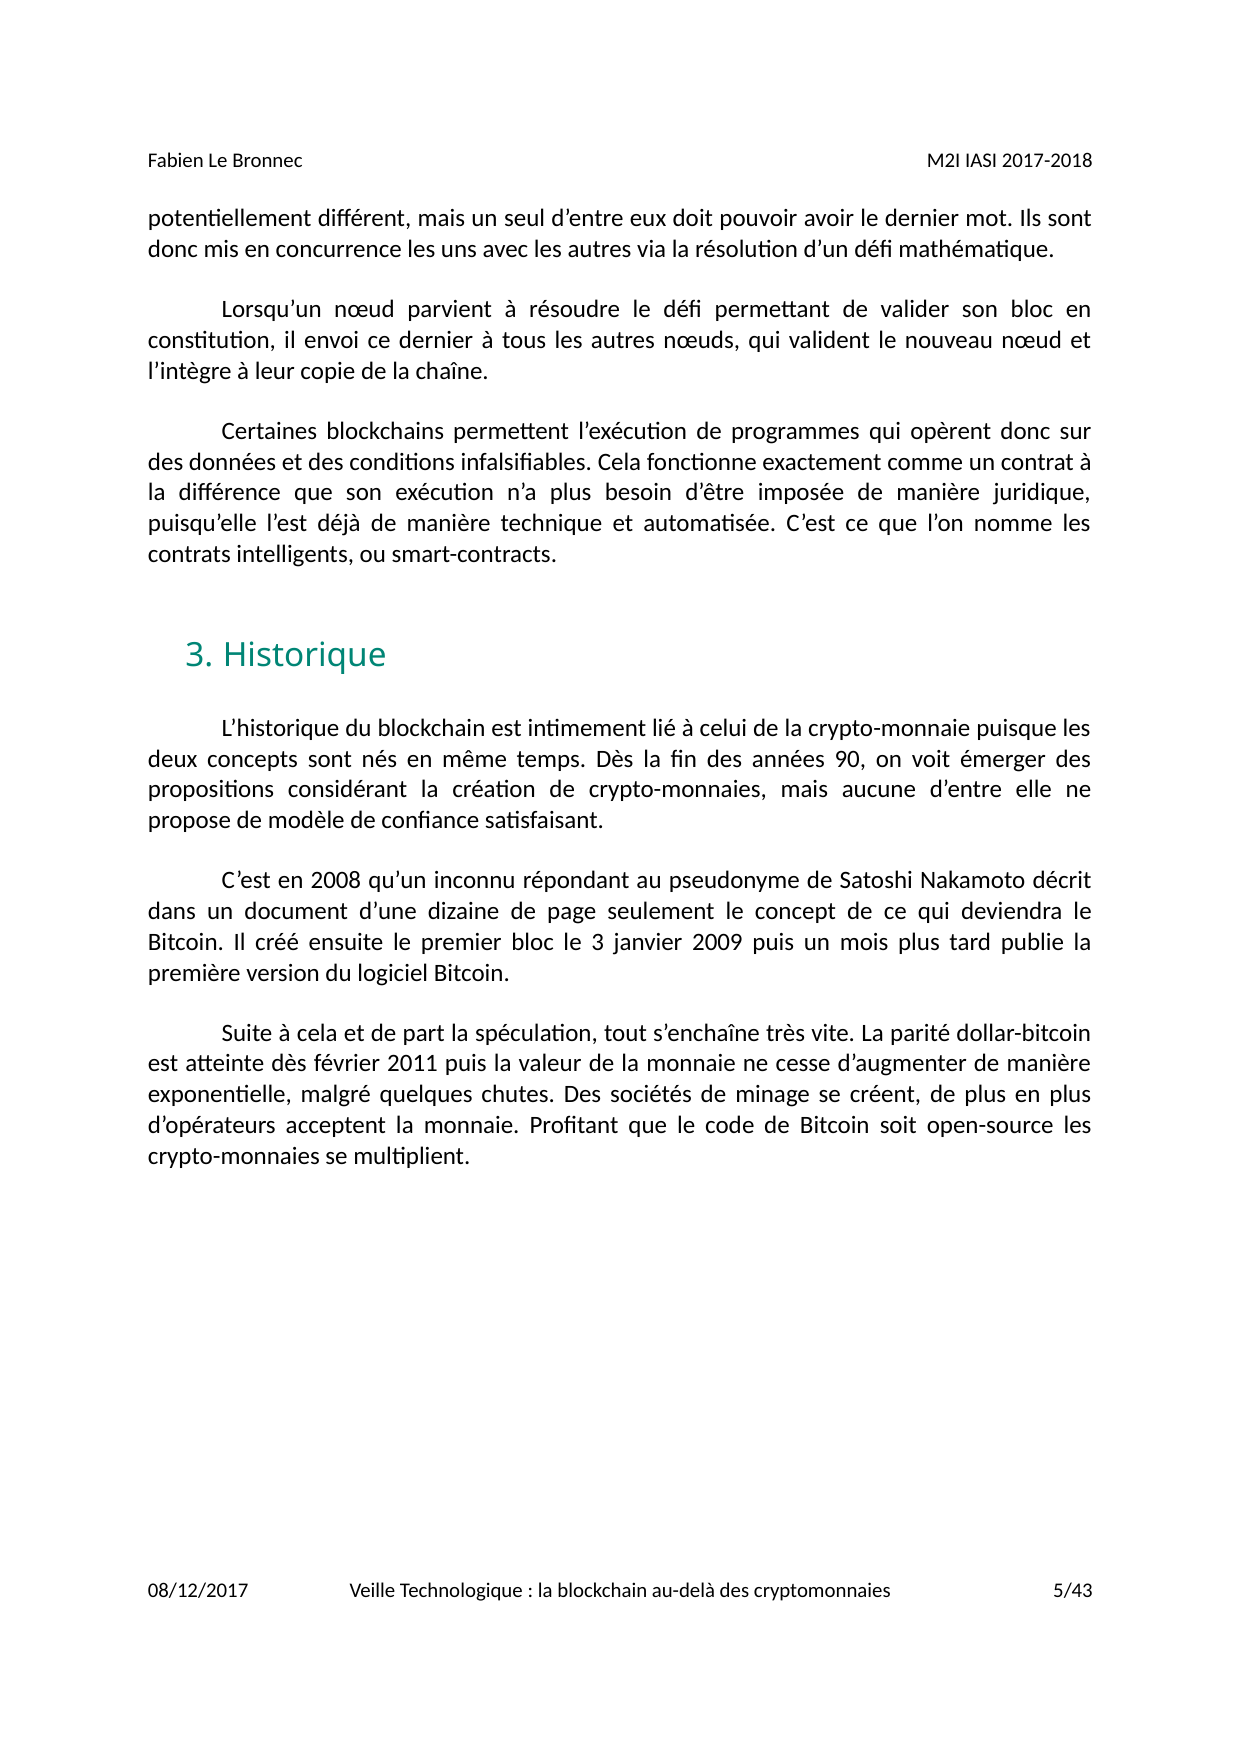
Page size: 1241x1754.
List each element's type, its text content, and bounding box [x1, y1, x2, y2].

subtitle Historique [185, 631, 1093, 677]
text Certaines blockchains permettent l’exécution de programmes qui opèrent donc sur des données et des conditions infalsifiables. Cela fonctionne exactement comme un contrat à la différence que son exécution n’a plus besoin d’être imposée de manière juridique, puisqu’elle l’est déjà de manière technique et automatisée. C’est ce que l’on nomme les contrats intelligents, ou smart-contracts. [148, 415, 1093, 568]
text C’est en 2008 qu’un inconnu répondant au pseudonyme de Satoshi Nakamoto décrit dans un document d’une dizaine de page seulement le concept de ce qui deviendra le Bitcoin. Il créé ensuite le premier bloc le 3 janvier 2009 puis un mois plus tard publie la première version du logiciel Bitcoin. [148, 864, 1093, 987]
text Lorsqu’un nœud parvient à résoudre le défi permettant de valider son bloc en constitution, il envoi ce dernier à tous les autres nœuds, qui valident le nouveau nœud et l’intègre à leur copie de la chaîne. [148, 293, 1093, 385]
text potentiellement différent, mais un seul d’entre eux doit pouvoir avoir le dernier mot. Ils sont donc mis en concurrence les uns avec les autres via la résolution d’un défi mathématique. [148, 202, 1093, 264]
text L’historique du blockchain est intimement lié à celui de la crypto-monnaie puisque les deux concepts sont nés en même temps. Dès la fin des années 90, on voit émerger des propositions considérant la création de crypto-monnaies, mais aucune d’entre elle ne propose de modèle de confiance satisfaisant. [148, 712, 1093, 835]
text Suite à cela et de part la spéculation, tout s’enchaîne très vite. La parité dollar-bitcoin est atteinte dès février 2011 puis la valeur de la monnaie ne cesse d’augmenter de manière exponentielle, malgré quelques chutes. Des sociétés de minage se créent, de plus en plus d’opérateurs acceptent la monnaie. Profitant que le code de Bitcoin soit open-source les crypto-monnaies se multiplient. [148, 1017, 1093, 1170]
